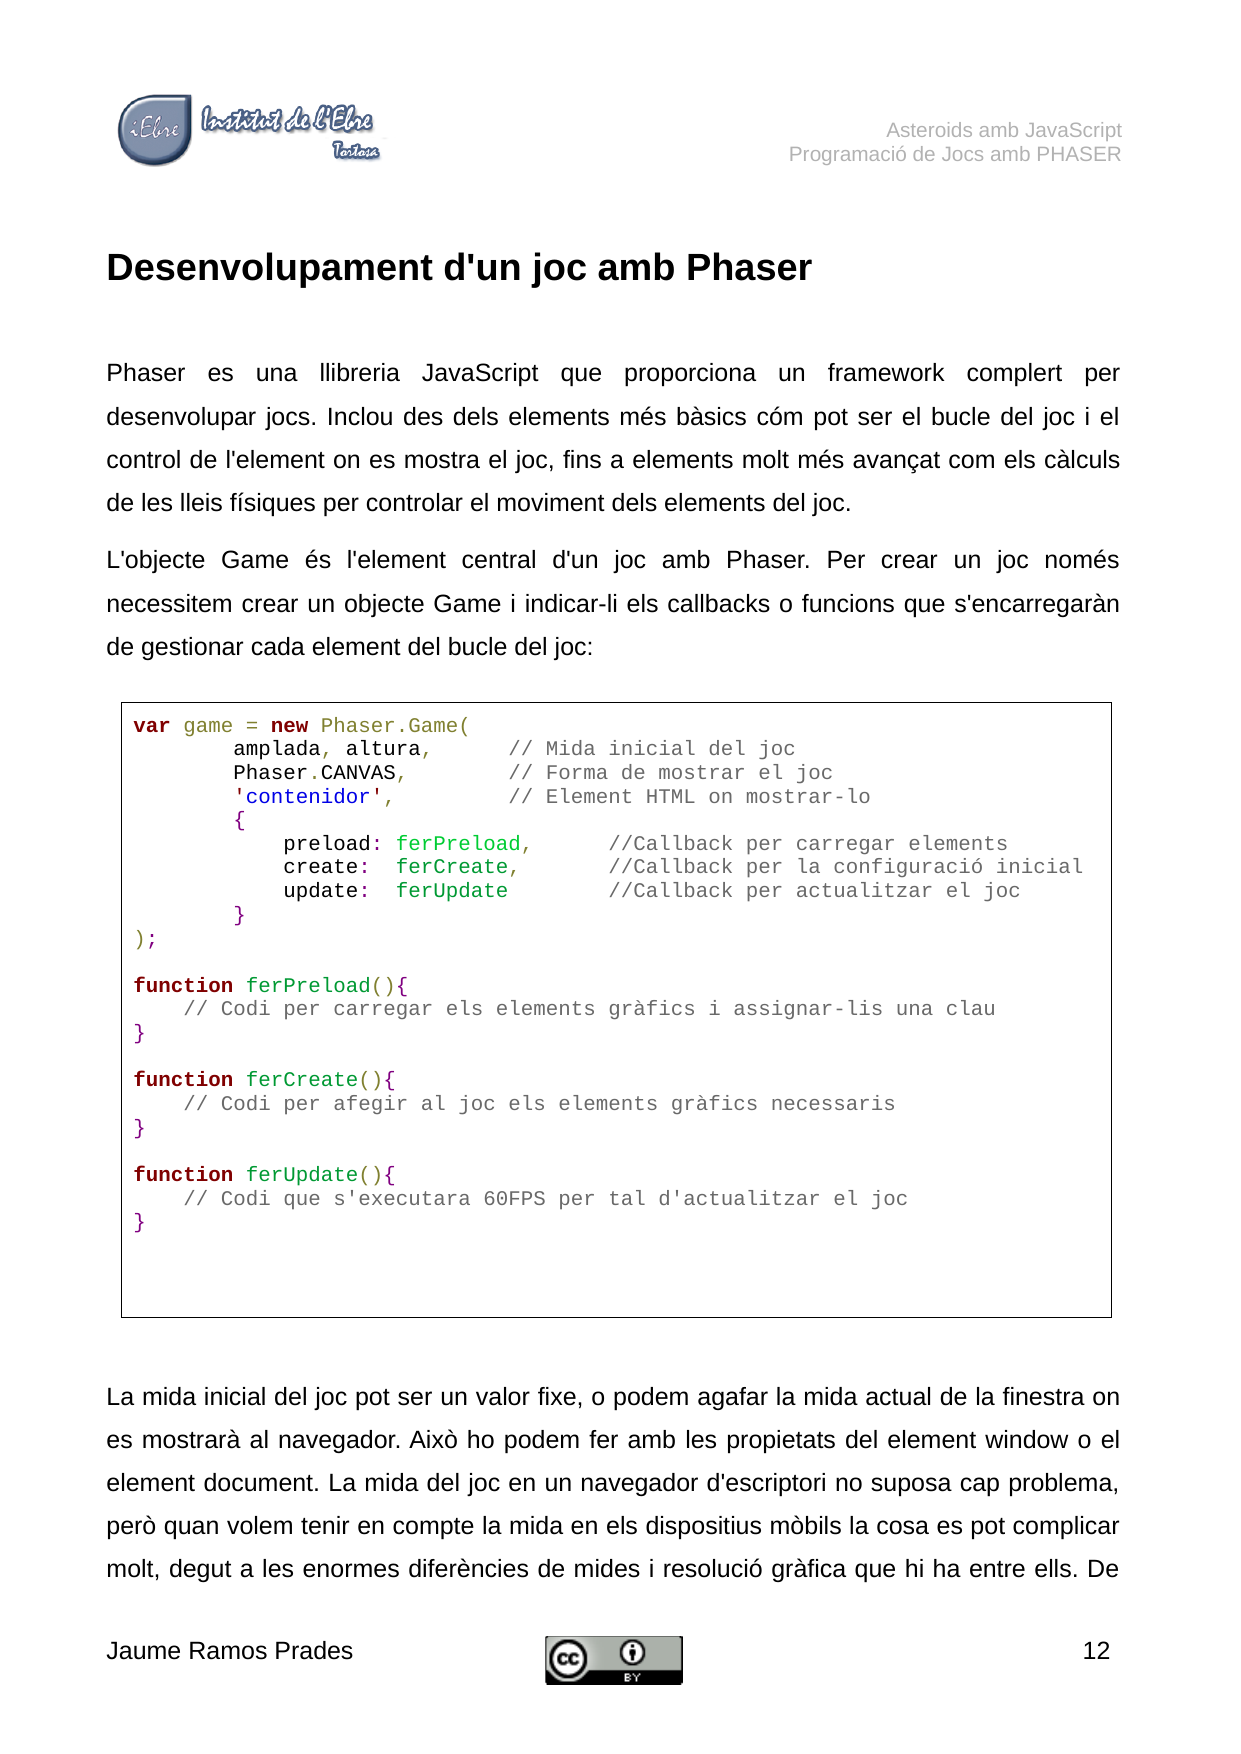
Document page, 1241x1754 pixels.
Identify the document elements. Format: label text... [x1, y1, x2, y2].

text L'objecte Game és l'element central d'un joc amb Phaser. Per crear un joc només necessitem crear un objecte Game i indicar-li els callbacks o funcions que s'encarregaràn de gestionar cada element del bucle del joc: [106, 545, 1122, 660]
picture [545, 1636, 683, 1685]
text Phaser es una llibreria JavaScript que proporciona un framework complert per desenvolupar jocs. Inclou des dels elements més bàsics cóm pot ser el bucle del joc i el control de l'element on es mostra el joc, fins a elements molt més avançat com els càlculs de les lleis físiques per controlar el moviment dels elements del joc. [106, 358, 1122, 516]
text La mida inicial del joc pot ser un valor fixe, o podem agafar la mida actual de la finestra on es mostrarà al navegador. Això ho podem fer amb les propietats del element window o el element document. La mida del joc en un navegador d'escriptori no suposa cap problema, però quan volem tenir en compte la mida en els dispositius mòbils la cosa es pot complicar molt, degut a les enormes diferències de mides i resolució gràfica que hi ha entre ells. De [106, 1382, 1122, 1583]
subtitle Desenvolupament d'un joc amb Phaser [106, 244, 1122, 288]
picture [106, 79, 397, 181]
